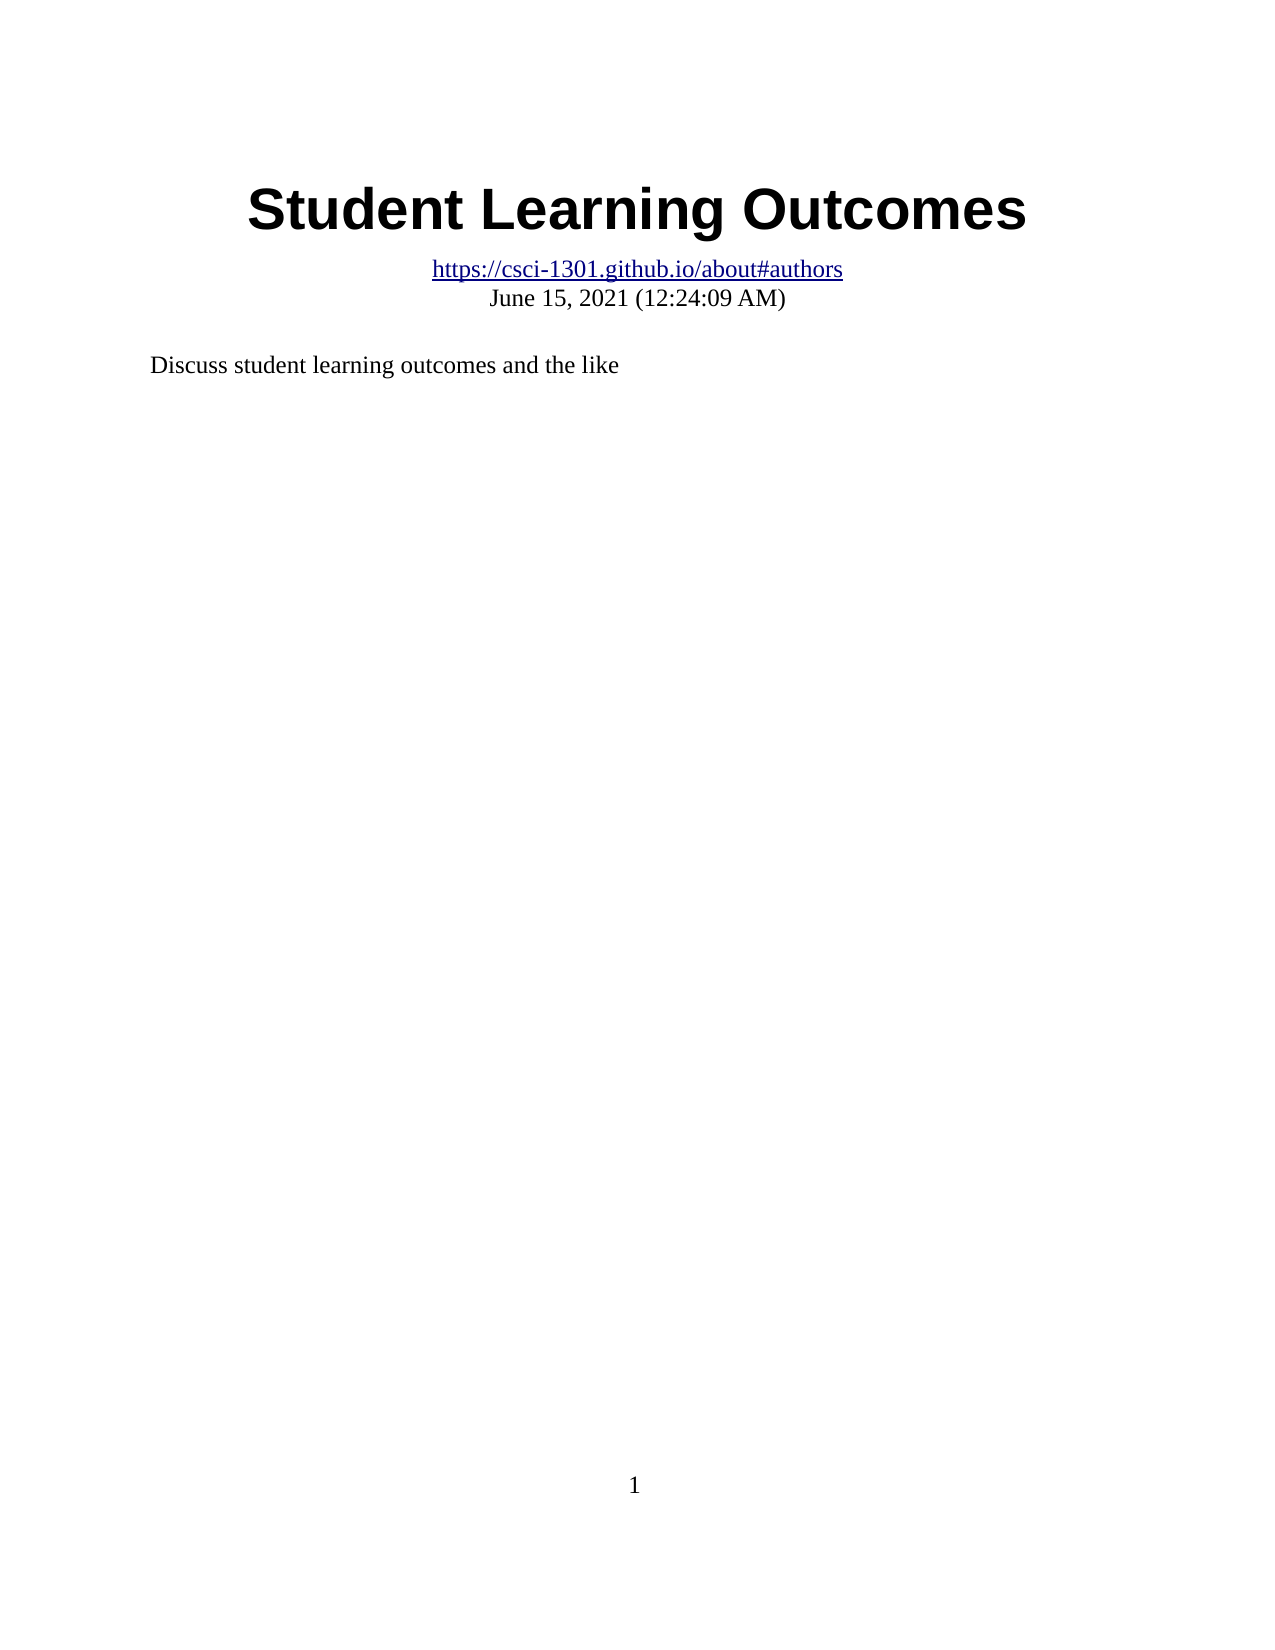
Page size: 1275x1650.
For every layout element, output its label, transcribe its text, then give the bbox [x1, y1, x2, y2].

title Student Learning Outcomes [150, 175, 1125, 242]
text June 15, 2021 (12:24:09 AM) [150, 283, 1125, 312]
text https://csci-1301.github.io/about#authors [150, 254, 1125, 283]
text Discuss student learning outcomes and the like [150, 350, 1125, 378]
